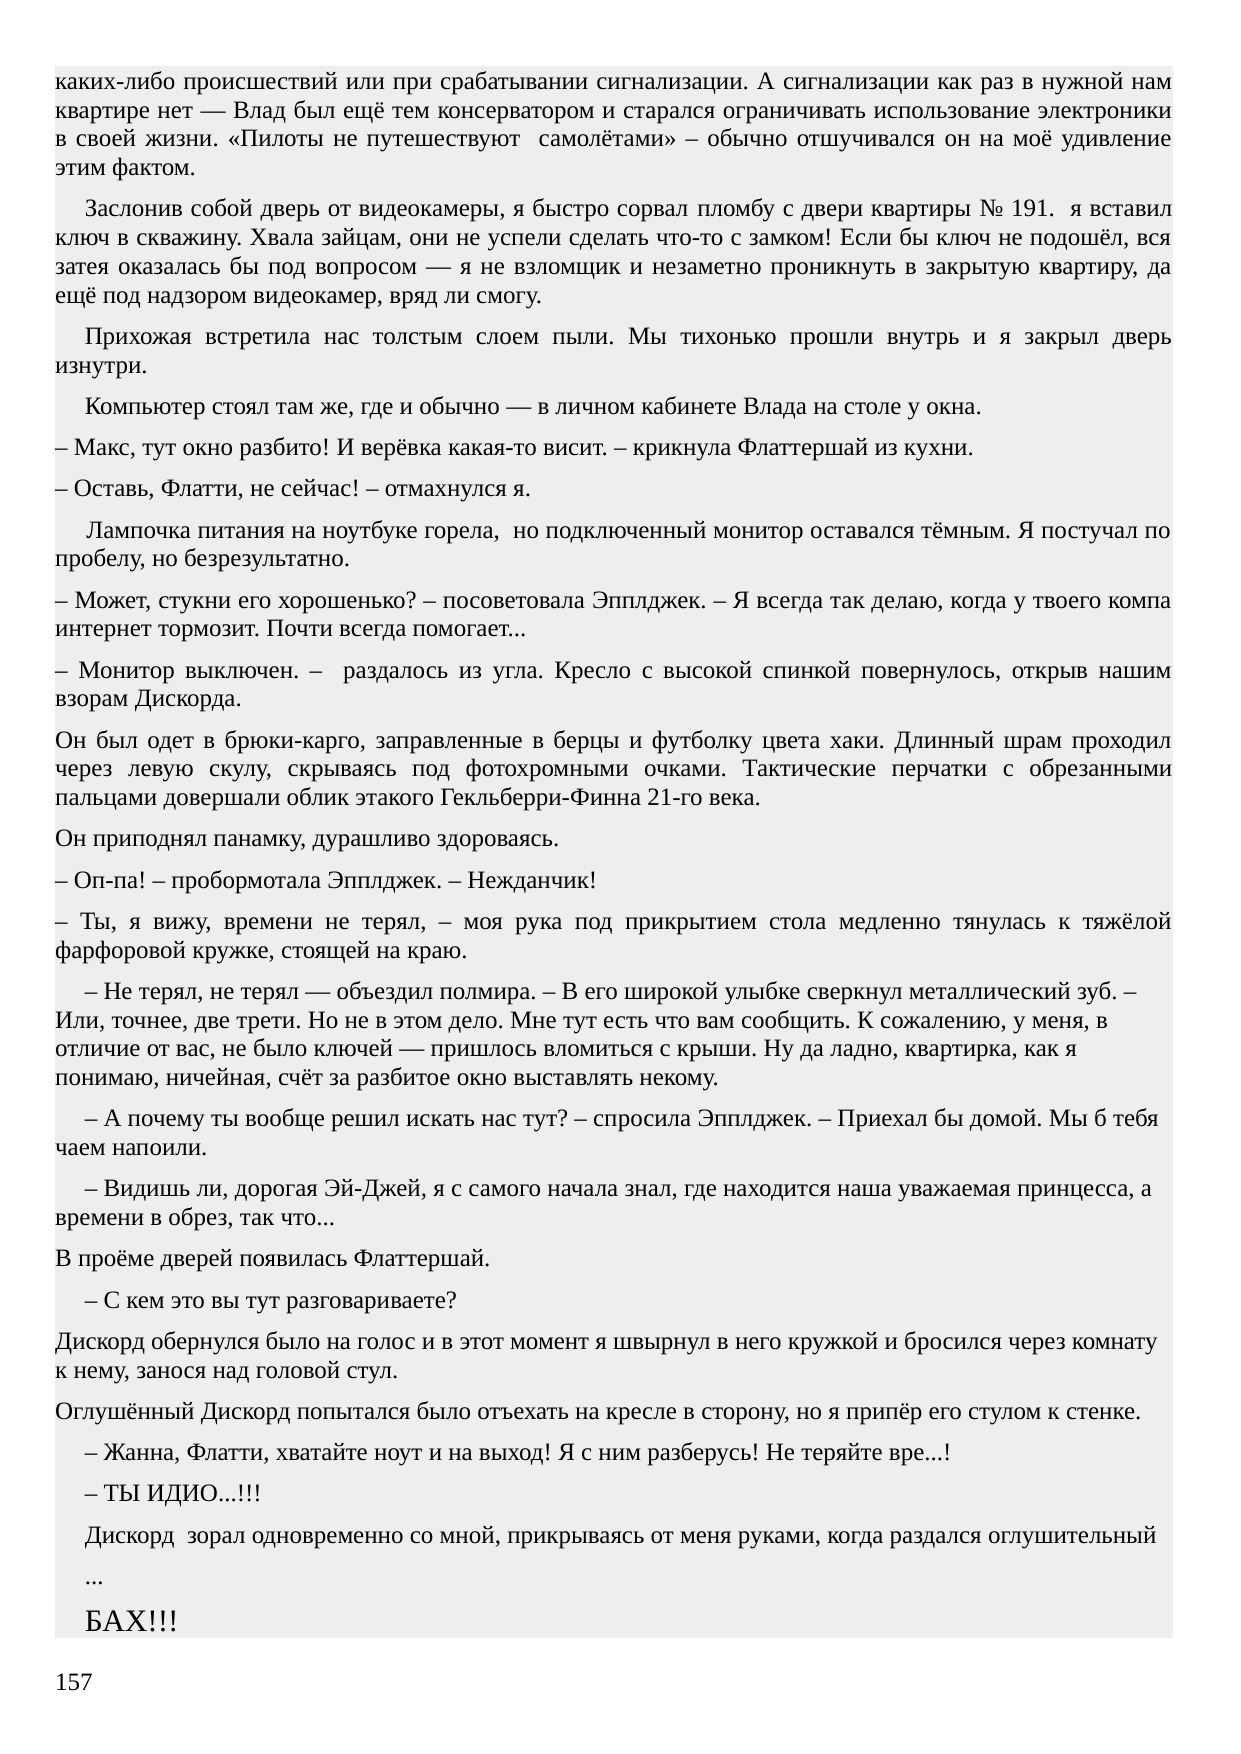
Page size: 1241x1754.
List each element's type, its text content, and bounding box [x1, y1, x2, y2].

text Он приподнял панамку, дурашливо здороваясь. [55, 823, 1173, 852]
text – Ты, я вижу, времени не терял, – моя рука под прикрытием стола медленно тянулась к тяжёлой фарфоровой кружке, стоящей на краю. [55, 906, 1173, 963]
text – А почему ты вообще решил искать нас тут? – спросила Эпплджек. – Приехал бы домой. Мы б тебя чаем напоили. [55, 1103, 1173, 1161]
text – Оп-па! – пробормотала Эпплджек. – Нежданчик! [55, 865, 1173, 893]
text Дискорд зорал одновременно со мной, прикрываясь от меня руками, когда раздался оглушительный [55, 1520, 1173, 1548]
text – Макс, тут окно разбито! И верёвка какая-то висит. – крикнула Флаттершай из кухни. [55, 432, 1173, 461]
list Дискорд обернулся было на голос и в этот момент я швырнул в него кружкой и бросился через комнату к нему, занося над головой стул. [55, 1326, 1173, 1383]
text Прихожая встретила нас толстым слоем пыли. Мы тихонько прошли внутрь и я закрыл дверь изнутри. [55, 321, 1173, 378]
text – Не терял, не терял — объездил полмира. – В его широкой улыбке сверкнул металлический зуб. – Или, точнее, две трети. Но не в этом дело. Мне тут есть что вам сообщить. К сожалению, у меня, в отличие от вас, не было ключей — пришлось вломиться с крыши. Ну да ладно, квартирка, как я понимаю, ничейная, счёт за разбитое окно выставлять некому. [55, 976, 1173, 1091]
text – Может, стукни его хорошенько? – посоветовала Эпплджек. – Я всегда так делаю, когда у твоего компа интернет тормозит. Почти всегда помогает... [55, 585, 1173, 642]
text Компьютер стоял там же, где и обычно — в личном кабинете Влада на столе у окна. [55, 391, 1173, 420]
text ... [55, 1561, 1173, 1590]
text – С кем это вы тут разговариваете? [55, 1285, 1173, 1313]
text Заслонив собой дверь от видеокамеры, я быстро сорвал пломбу с двери квартиры № 191. я вставил ключ в скважину. Хвала зайцам, они не успели сделать что-то с замком! Если бы ключ не подошёл, вся затея оказалась бы под вопросом — я не взломщик и незаметно проникнуть в закрытую квартиру, да ещё под надзором видеокамер, вряд ли смогу. [55, 193, 1173, 308]
text БАХ!!! [55, 1602, 1173, 1638]
text Оглушённый Дискорд попытался было отъехать на кресле в сторону, но я припёр его стулом к стенке. [55, 1396, 1173, 1425]
text – Монитор выключен. – раздалось из угла. Кресло с высокой спинкой повернулось, открыв нашим взорам Дискорда. [55, 655, 1173, 712]
text Лампочка питания на ноутбуке горела, но подключенный монитор оставался тёмным. Я постучал по пробелу, но безрезультатно. [55, 515, 1173, 572]
text – Видишь ли, дорогая Эй-Джей, я с самого начала знал, где находится наша уважаемая принцесса, а времени в обрез, так что... [55, 1173, 1173, 1231]
text каких-либо происшествий или при срабатывании сигнализации. А сигнализации как раз в нужной нам квартире нет — Влад был ещё тем консерватором и старался ограничивать использование электроники в своей жизни. «Пилоты не путешествуют самолётами» – обычно отшучивался он на моё удивление этим фактом. [55, 66, 1173, 181]
text – Жанна, Флатти, хватайте ноут и на выход! Я с ним разберусь! Не теряйте вре...! [55, 1437, 1173, 1466]
text Он был одет в брюки-карго, заправленные в берцы и футболку цвета хаки. Длинный шрам проходил через левую скулу, скрываясь под фотохромными очками. Тактические перчатки с обрезанными пальцами довершали облик этакого Гекльберри-Финна 21-го века. [55, 725, 1173, 811]
text – ТЫ ИДИО...!!! [55, 1478, 1173, 1507]
text В проёме дверей появилась Флаттершай. [55, 1243, 1173, 1272]
text – Оставь, Флатти, не сейчас! – отмахнулся я. [55, 473, 1173, 502]
